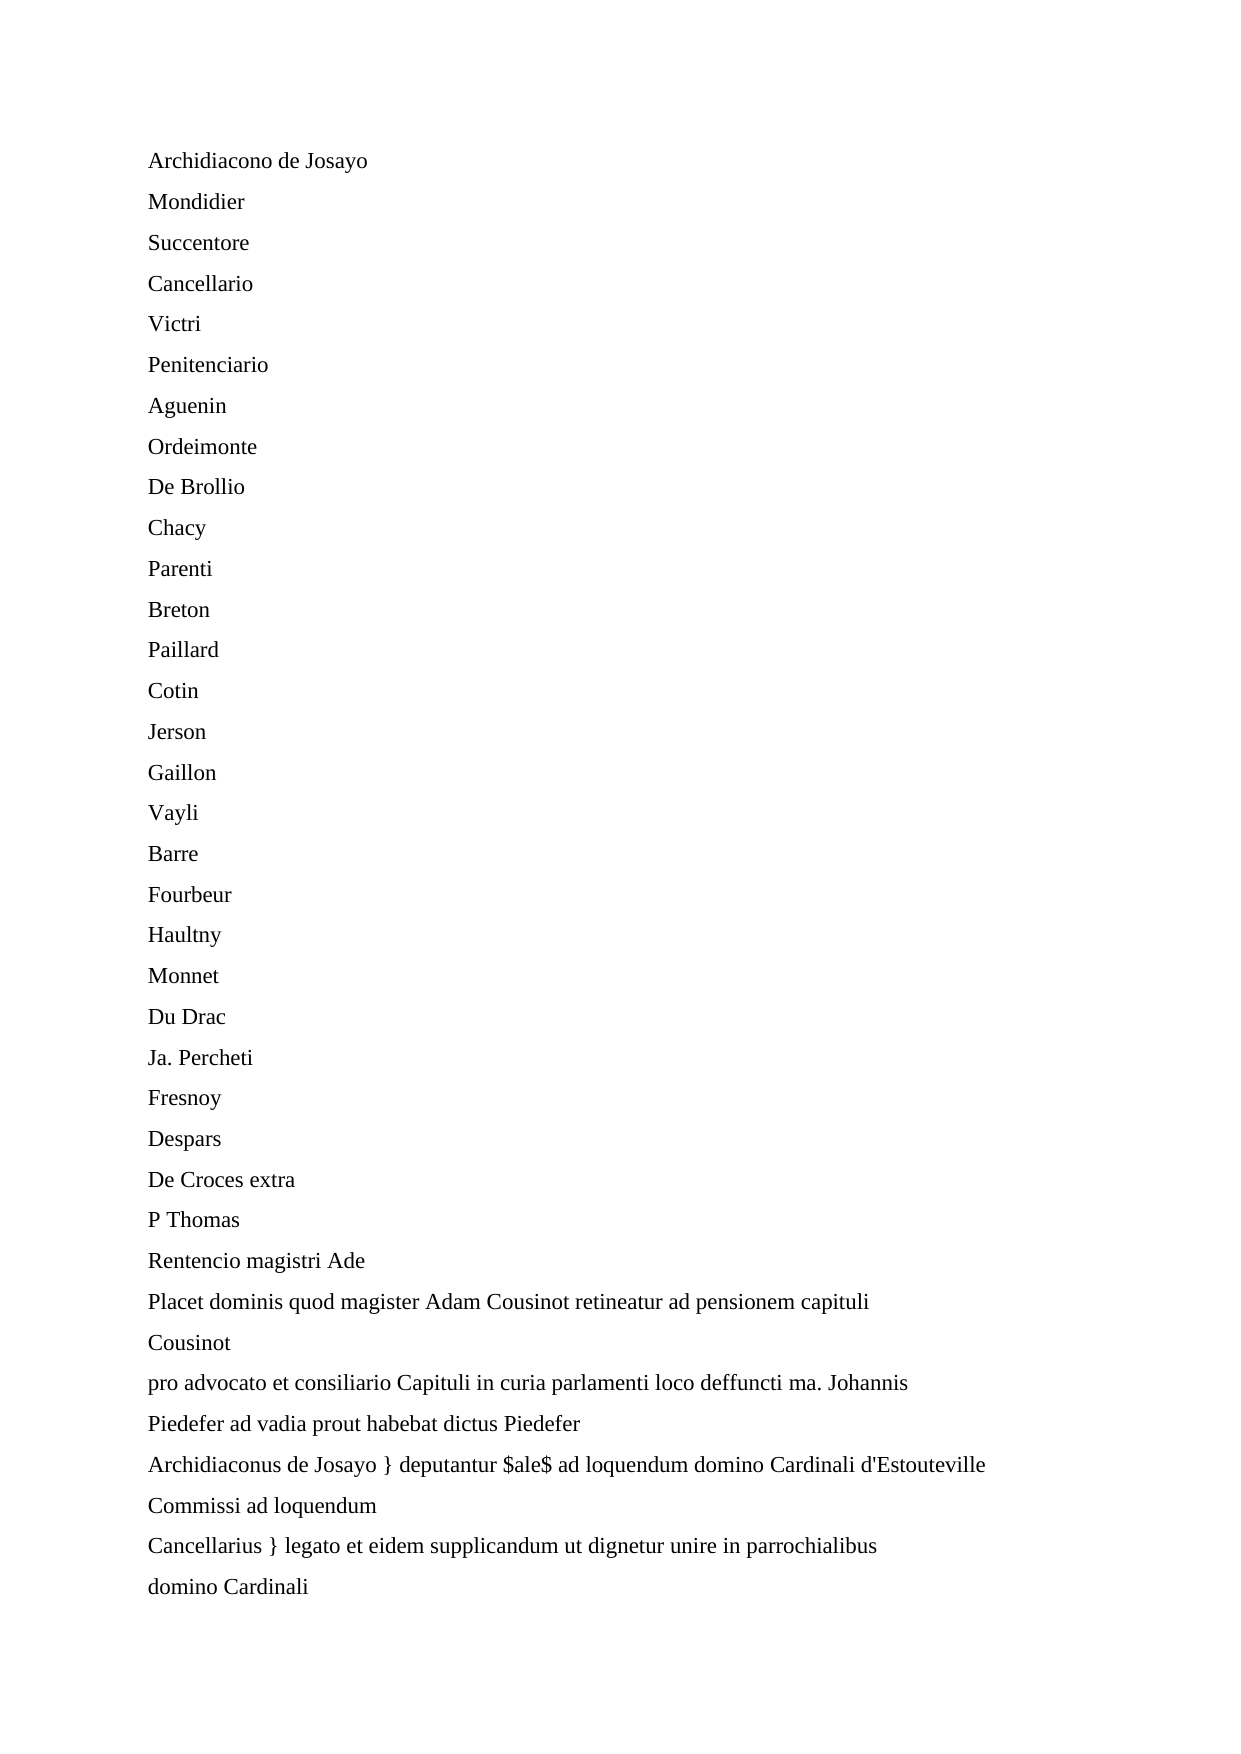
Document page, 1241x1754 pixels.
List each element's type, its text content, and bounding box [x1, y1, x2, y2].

text P Thomas [148, 1207, 1093, 1233]
text Piedefer ad vadia prout habebat dictus Piedefer [148, 1410, 1093, 1437]
text Gaillon [148, 758, 1093, 785]
text Cancellario [148, 270, 1093, 296]
text Du Drac [148, 1003, 1093, 1029]
text pro advocato et consiliario Capituli in curia parlamenti loco deffuncti ma. Johannis [148, 1369, 1093, 1396]
text Mondidier [148, 188, 1093, 215]
text Despars [148, 1125, 1093, 1151]
text De Croces extra [148, 1166, 1093, 1192]
text Fresnoy [148, 1084, 1093, 1111]
text domino Cardinali [148, 1573, 1093, 1599]
text Paillard [148, 636, 1093, 663]
text De Brollio [148, 473, 1093, 500]
text Vayli [148, 799, 1093, 826]
text Chacy [148, 514, 1093, 541]
text Victri [148, 311, 1093, 337]
text Placet dominis quod magister Adam Cousinot retineatur ad pensionem capituli [148, 1288, 1093, 1314]
text Ordeimonte [148, 433, 1093, 459]
text Monnet [148, 962, 1093, 988]
text Aguenin [148, 392, 1093, 418]
text Rentencio magistri Ade [148, 1247, 1093, 1274]
text Succentore [148, 229, 1093, 255]
text Breton [148, 596, 1093, 622]
text Cousinot [148, 1329, 1093, 1355]
text Ja. Percheti [148, 1044, 1093, 1070]
text Cancellarius } legato et eidem supplicandum ut dignetur unire in parrochialibus [148, 1532, 1093, 1559]
text Haultny [148, 921, 1093, 948]
text Penitenciario [148, 351, 1093, 378]
text Archidiaconus de Josayo } deputantur $ale$ ad loquendum domino Cardinali d'Estouteville [148, 1451, 1093, 1477]
text Jerson [148, 718, 1093, 744]
text Cotin [148, 677, 1093, 703]
text Barre [148, 840, 1093, 866]
text Parenti [148, 555, 1093, 581]
text Archidiacono de Josayo [148, 148, 1093, 174]
text Commissi ad loquendum [148, 1492, 1093, 1518]
text Fourbeur [148, 881, 1093, 907]
